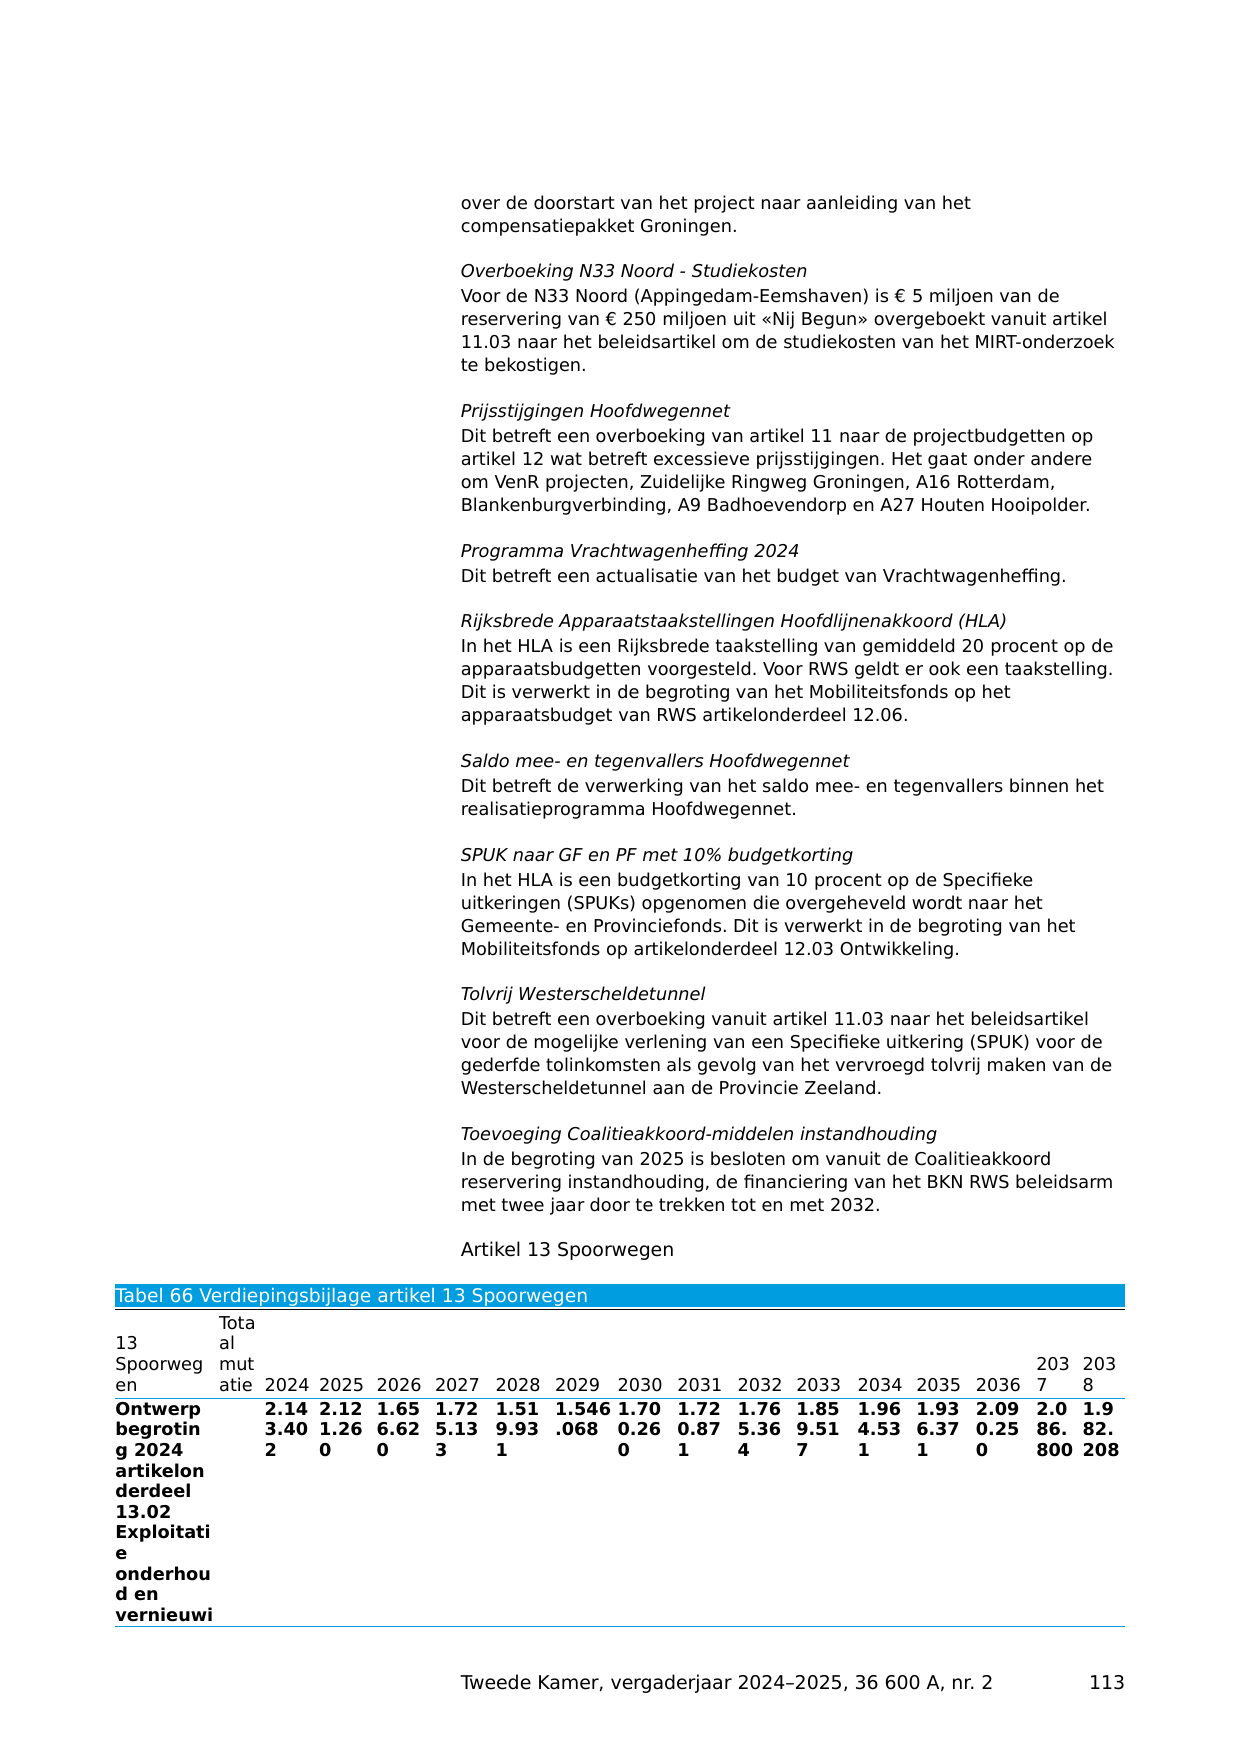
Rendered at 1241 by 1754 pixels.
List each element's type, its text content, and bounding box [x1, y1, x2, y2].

table_cell 2025 [316, 1310, 373, 1398]
table_cell 1.964.531 [855, 1399, 913, 1626]
table_cell 2026 [374, 1310, 432, 1398]
table_cell 1.859.517 [793, 1399, 854, 1626]
text Voor de N33 Noord (Appingedam-Eemshaven) is € 5 miljoen van de reservering van € 250 miljoen uit «Nij Begun» overgeboekt vanuit artikel 11.03 naar het beleidsartikel om de studiekosten van het MIRT-onderzoek te bekostigen. [461, 284, 1125, 376]
table_cell 2027 [432, 1310, 492, 1398]
text Tolvrij Westerscheldetunnel [461, 982, 1125, 1005]
table_cell 2032 [735, 1310, 793, 1398]
table_cell 1.720.871 [674, 1399, 734, 1626]
table_cell 1.700.260 [615, 1399, 674, 1626]
table_cell Totaal mutatie [216, 1310, 261, 1398]
table_cell 2030 [615, 1310, 674, 1398]
table_cell 2033 [793, 1310, 854, 1398]
text Overboeking N33 Noord - Studiekosten [461, 259, 1125, 282]
table_cell 2029 [552, 1310, 614, 1398]
table_cell 1.936.371 [913, 1399, 973, 1626]
text In het HLA is een budgetkorting van 10 procent op de Specifieke uitkeringen (SPUKs) opgenomen die overgeheveld wordt naar het Gemeente- en Provinciefonds. Dit is verwerkt in de begroting van het Mobiliteitsfonds op artikelonderdeel 12.03 Ontwikkeling. [461, 868, 1125, 959]
text SPUK naar GF en PF met 10% budgetkorting [461, 843, 1125, 866]
table_cell 2036 [973, 1310, 1033, 1398]
text Saldo mee- en tegenvallers Hoofdwegennet [461, 749, 1125, 772]
text over de doorstart van het project naar aanleiding van het compensatiepakket Groningen. [461, 191, 1125, 237]
table_cell 1.546.068 [552, 1399, 614, 1626]
table_cell 2.143.402 [261, 1399, 316, 1626]
table_cell 2038 [1080, 1310, 1125, 1398]
table_cell 13 Spoorwegen [115, 1310, 216, 1398]
table_cell 2037 [1033, 1310, 1079, 1398]
table_cell 2035 [913, 1310, 973, 1398]
table_cell 1.656.620 [374, 1399, 432, 1626]
text Rijksbrede Apparaatstaakstellingen Hoofdlijnenakkoord (HLA) [461, 609, 1125, 632]
table_cell 2.121.260 [316, 1399, 373, 1626]
table_cell [216, 1399, 261, 1626]
table_cell 2024 [261, 1310, 316, 1398]
table_cell 1.519.931 [493, 1399, 552, 1626]
text Dit betreft een overboeking van artikel 11 naar de projectbudgetten op artikel 12 wat betreft excessieve prijsstijgingen. Het gaat onder andere om VenR projecten, Zuidelijke Ringweg Groningen, A16 Rotterdam, Blankenburgverbinding, A9 Badhoevendorp en A27 Houten Hooipolder. [461, 424, 1125, 516]
table_cell Ontwerpbegroting 2024 artikelonderdeel 13.02 Exploitatie onderhoud en vernieuwi [115, 1399, 216, 1626]
text Dit betreft een overboeking vanuit artikel 11.03 naar het beleidsartikel voor de mogelijke verlening van een Specifieke uitkering (SPUK) voor de gederfde tolinkomsten als gevolg van het vervroegd tolvrij maken van de Westerscheldetunnel aan de Provincie Zeeland. [461, 1007, 1125, 1099]
text Prijsstijgingen Hoofdwegennet [461, 399, 1125, 422]
table_cell 2028 [493, 1310, 552, 1398]
table_cell 1.725.133 [432, 1399, 492, 1626]
table_cell 1.765.364 [735, 1399, 793, 1626]
text Toevoeging Coalitieakkoord-middelen instandhouding [461, 1122, 1125, 1145]
table_cell 2.090.250 [973, 1399, 1033, 1626]
text In het HLA is een Rijksbrede taakstelling van gemiddeld 20 procent op de apparaatsbudgetten voorgesteld. Voor RWS geldt er ook een taakstelling. Dit is verwerkt in de begroting van het Mobiliteitsfonds op het apparaatsbudget van RWS artikelonderdeel 12.06. [461, 634, 1125, 726]
text Dit betreft de verwerking van het saldo mee- en tegenvallers binnen het realisatieprogramma Hoofdwegennet. [461, 774, 1125, 820]
title Artikel 13 Spoorwegen [461, 1239, 1125, 1261]
table_cell 2034 [855, 1310, 913, 1398]
table_cell 2.086.800 [1033, 1399, 1079, 1626]
table_cell 1.982.208 [1080, 1399, 1125, 1626]
table_cell 2031 [674, 1310, 734, 1398]
text Dit betreft een actualisatie van het budget van Vrachtwagenheffing. [461, 564, 1125, 587]
text In de begroting van 2025 is besloten om vanuit de Coalitieakkoord reservering instandhouding, de financiering van het BKN RWS beleidsarm met twee jaar door te trekken tot en met 2032. [461, 1147, 1125, 1216]
text Programma Vrachtwagenheffing 2024 [461, 539, 1125, 562]
